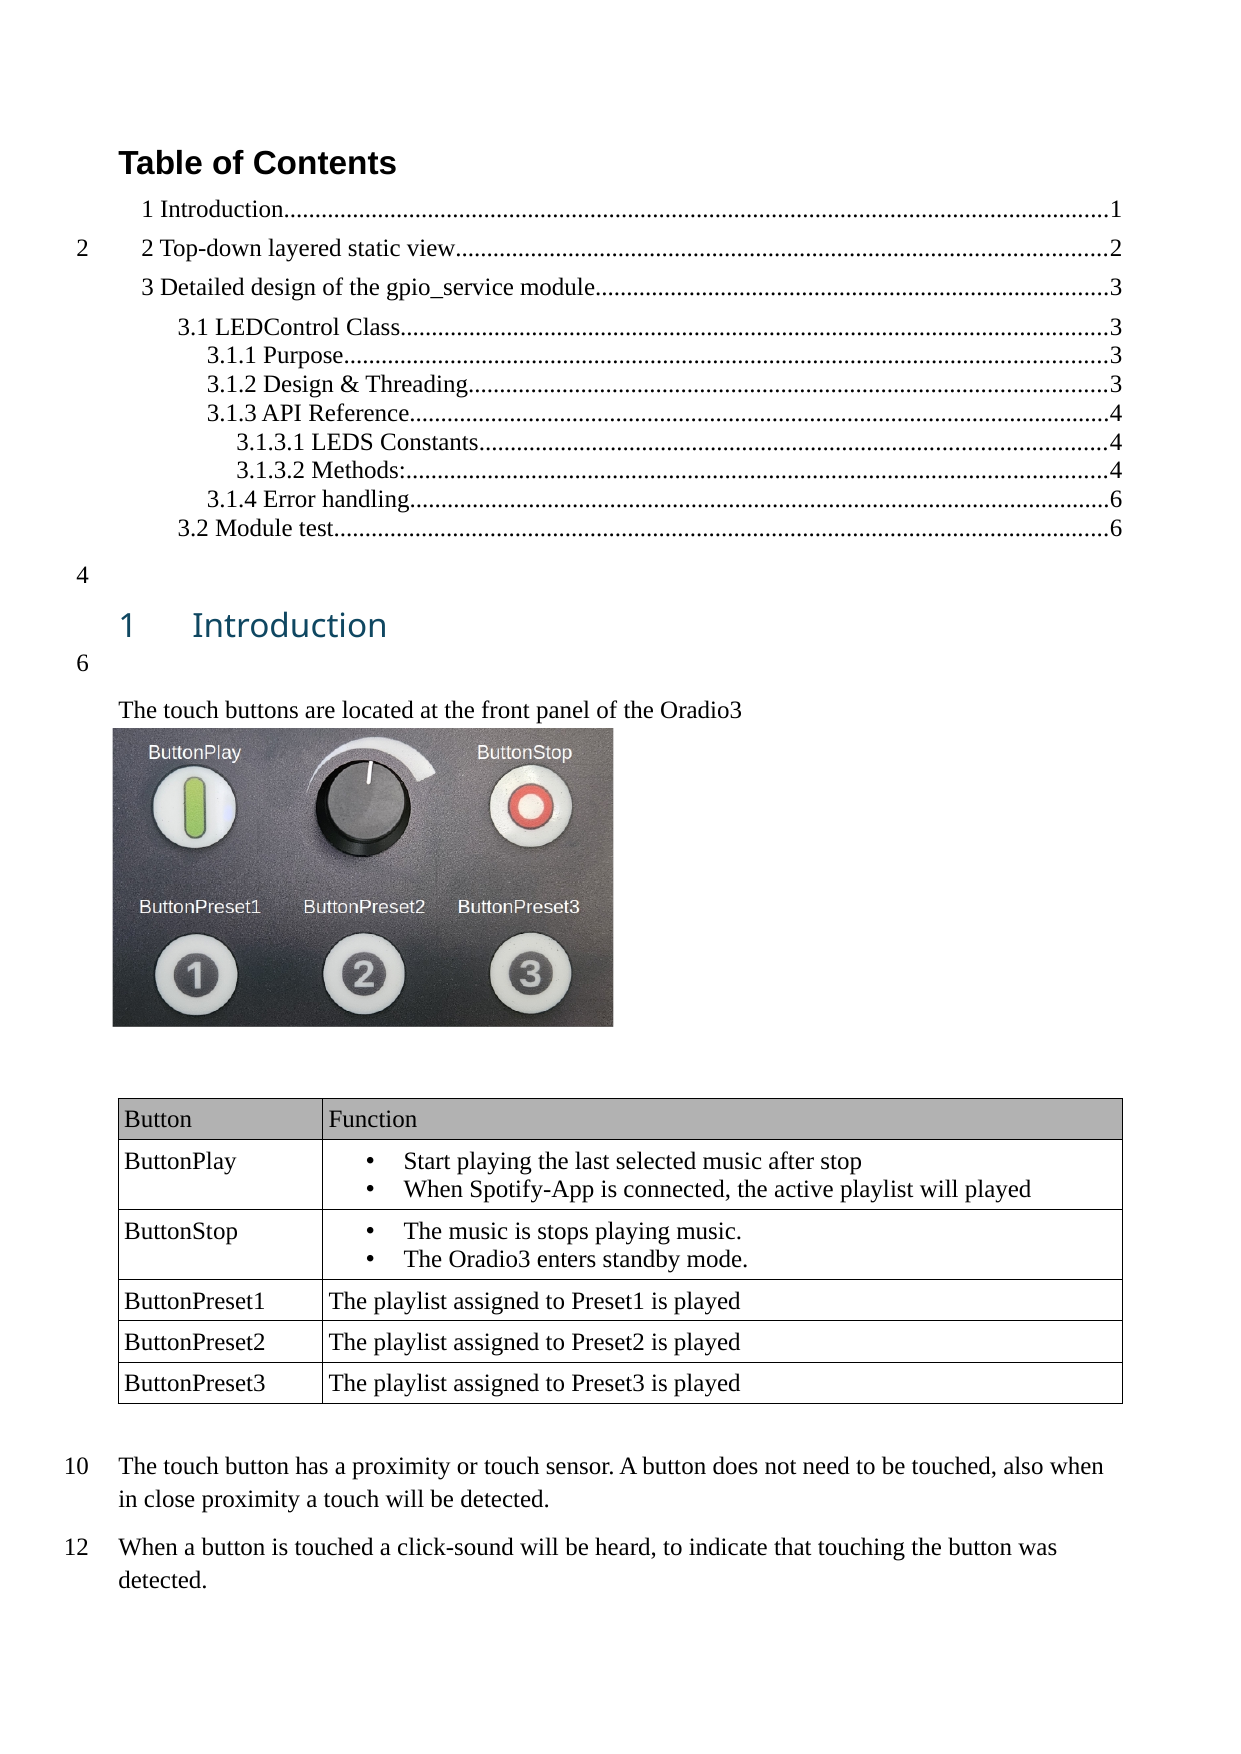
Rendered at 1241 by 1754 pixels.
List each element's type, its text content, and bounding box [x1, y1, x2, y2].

text 2 Top-down layered static view 2 [141, 233, 1122, 262]
text The touch button has a proximity or touch sensor. A button does not need to be touched, also when in close proximity a touch will be detected. [118, 1451, 1122, 1513]
text 3.1.3.2 Methods: 4 [236, 455, 1122, 484]
table_cell The music is stops playing music. The Oradio3 enters standby mode. [323, 1210, 1122, 1279]
table_cell Start playing the last selected music after stop When Spotify-App is connected, the active playlist will played [323, 1140, 1122, 1209]
text 3.1.3 API Reference 4 [207, 398, 1122, 427]
picture [112, 728, 614, 1027]
subtitle Table of Contents [118, 143, 1122, 182]
table_cell The playlist assigned to Preset1 is played [323, 1280, 1122, 1320]
text 3.1 LEDControl Class 3 [177, 312, 1122, 340]
text 3.1.3.1 LEDS Constants 4 [236, 427, 1122, 455]
text 1 Introduction 1 [141, 194, 1122, 223]
text 3 Detailed design of the gpio_service module. 3 [141, 272, 1122, 301]
table_cell ButtonPreset2 [119, 1321, 322, 1362]
table_header Button [119, 1099, 322, 1139]
text 3.2 Module test 6 [177, 513, 1122, 542]
table_cell ButtonPlay [119, 1140, 322, 1209]
text 3.1.4 Error handling 6 [207, 484, 1122, 513]
table_cell The playlist assigned to Preset2 is played [323, 1321, 1122, 1362]
table_header Function [323, 1099, 1122, 1139]
table_cell ButtonStop [119, 1210, 322, 1279]
table_cell ButtonPreset3 [119, 1363, 322, 1403]
table_cell ButtonPreset1 [119, 1280, 322, 1320]
text When a button is touched a click-sound will be heard, to indicate that touching the button was detected. [118, 1532, 1122, 1594]
table_cell The playlist assigned to Preset3 is played [323, 1363, 1122, 1403]
text The touch buttons are located at the front panel of the Oradio3 [118, 695, 1122, 724]
text 3.1.2 Design & Threading 3 [207, 369, 1122, 398]
text 3.1.1 Purpose 3 [207, 340, 1122, 369]
subtitle Introduction [118, 602, 1122, 648]
